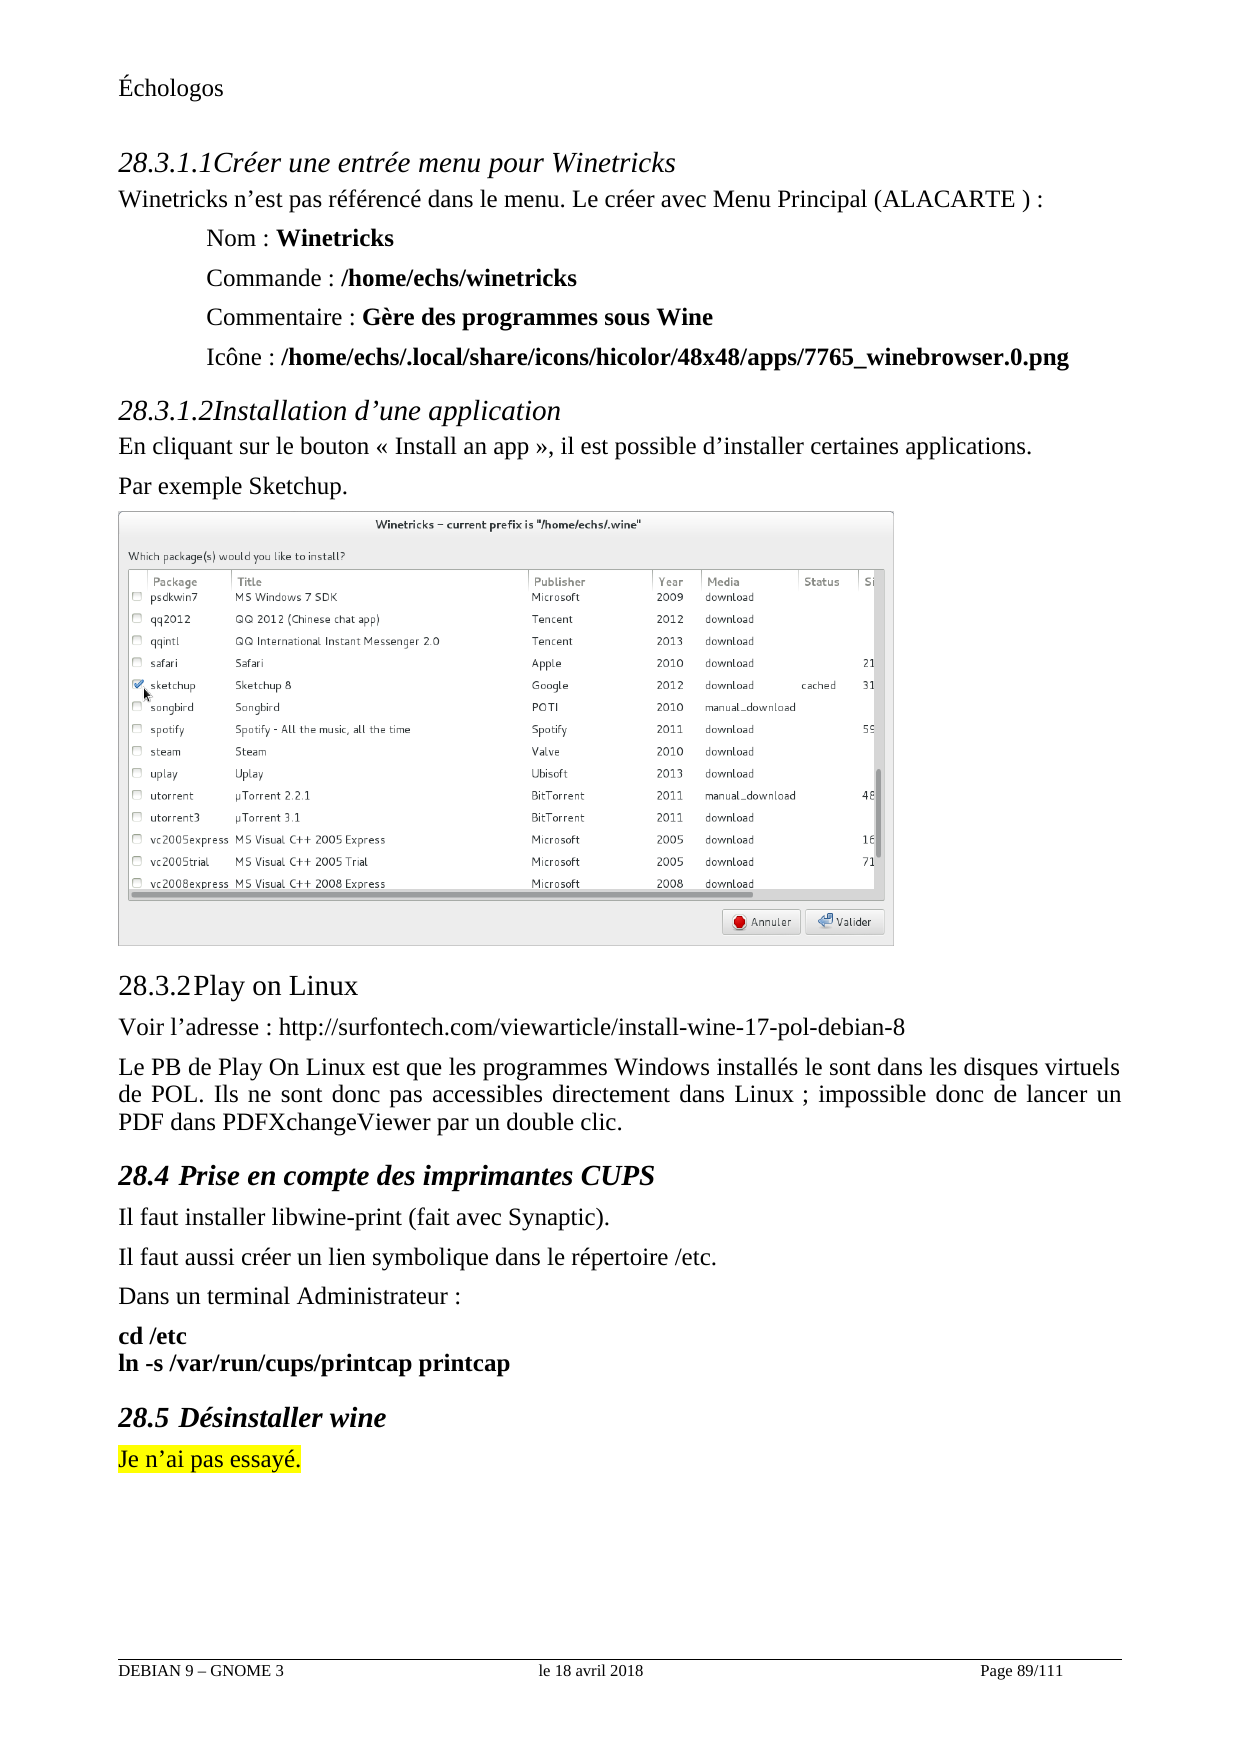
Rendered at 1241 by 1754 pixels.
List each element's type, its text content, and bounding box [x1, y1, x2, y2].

text Winetricks n’est pas référencé dans le menu. Le créer avec Menu Principal (ALACARTE ) : [118, 185, 1122, 212]
text ln -s /var/run/cups/printcap printcap [118, 1349, 1122, 1377]
text Commande : /home/echs/winetricks [118, 264, 1122, 291]
text En cliquant sur le bouton « Install an app », il est possible d’installer certaines applications. [118, 432, 1122, 460]
text Je n’ai pas essayé. [118, 1445, 1122, 1473]
text Dans un terminal Administrateur : [118, 1282, 1122, 1310]
subtitle Désinstaller wine [118, 1401, 1122, 1433]
text Le PB de Play On Linux est que les programmes Windows installés le sont dans les disques virtuels de POL. Ils ne sont donc pas accessibles directement dans Linux ; impossible donc de lancer un PDF dans PDFXchangeViewer par un double clic. [118, 1053, 1122, 1136]
text Voir l’adresse : http://surfontech.com/viewarticle/install-wine-17-pol-debian-8 [118, 1013, 1122, 1041]
text Il faut aussi créer un lien symbolique dans le répertoire /etc. [118, 1243, 1122, 1271]
subtitle Créer une entrée menu pour Winetricks [118, 147, 1122, 179]
text Icône : /home/echs/.local/share/icons/hicolor/48x48/apps/7765_winebrowser.0.png [118, 343, 1122, 370]
subtitle Play on Linux [118, 969, 1122, 1001]
subtitle Prise en compte des imprimantes CUPS [118, 1159, 1122, 1192]
text Il faut installer libwine-print (fait avec Synaptic). [118, 1203, 1122, 1231]
text Par exemple Sketchup. [118, 472, 1122, 499]
text Commentaire : Gère des programmes sous Wine [118, 303, 1122, 331]
picture [118, 511, 894, 946]
subtitle Installation d’une application [118, 394, 1122, 426]
text cd /etc [118, 1322, 1122, 1349]
text Nom : Winetricks [118, 224, 1122, 252]
